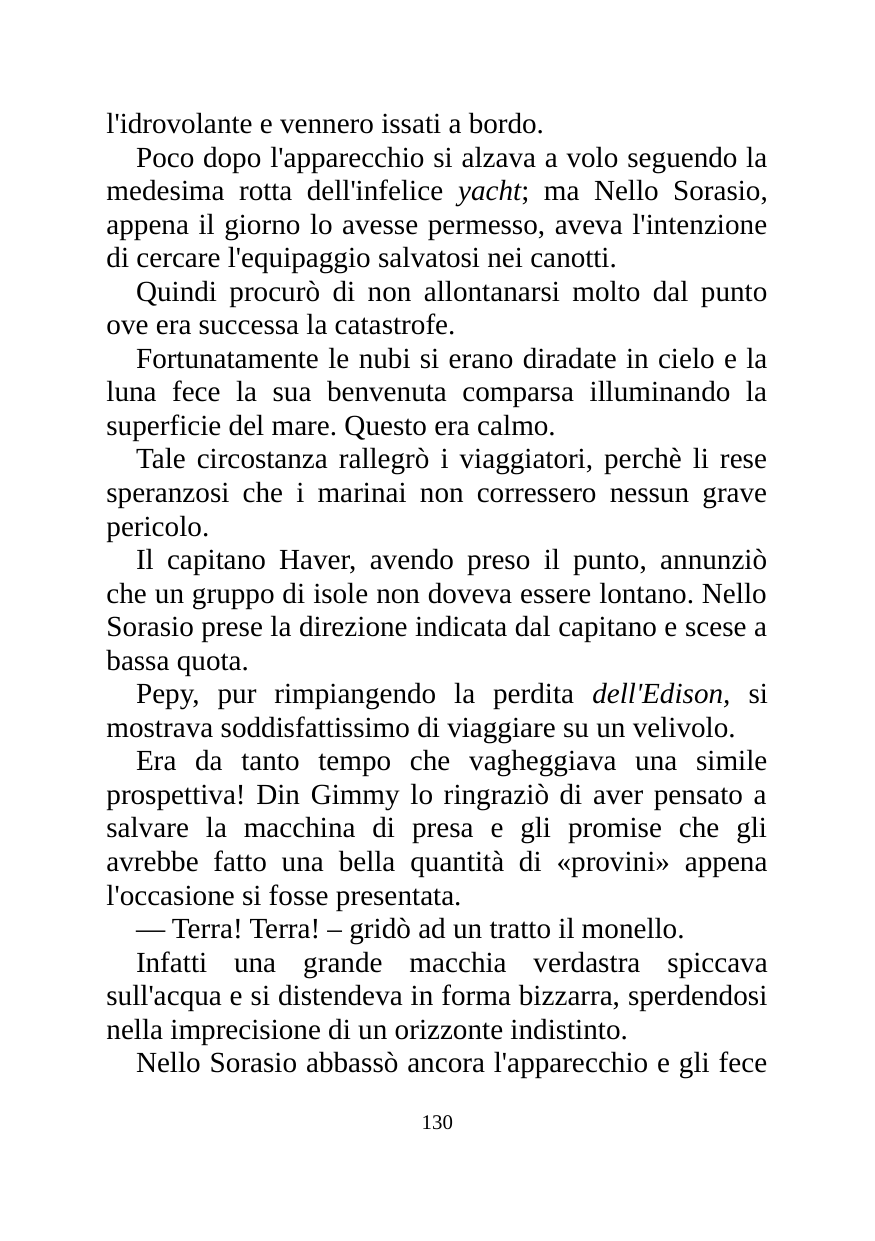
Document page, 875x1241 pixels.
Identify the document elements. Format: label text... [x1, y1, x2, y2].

text — Terra! Terra! – gridò ad un tratto il monello. [106, 911, 768, 945]
text Il capitano Haver, avendo preso il punto, annunziò che un gruppo di isole non doveva essere lontano. Nello Sorasio prese la direzione indicata dal capitano e scese a bassa quota. [106, 542, 768, 676]
text Fortunatamente le nubi si erano diradate in cielo e la luna fece la sua benvenuta comparsa illuminando la superficie del mare. Questo era calmo. [106, 341, 768, 442]
text Pepy, pur rimpiangendo la perdita dell'Edison, si mostrava soddisfattissimo di viaggiare su un velivolo. [106, 676, 768, 743]
text Quindi procurò di non allontanarsi molto dal punto ove era successa la catastrofe. [106, 274, 768, 341]
text l'idrovolante e vennero issati a bordo. [106, 106, 768, 140]
text Poco dopo l'apparecchio si alzava a volo seguendo la medesima rotta dell'infelice yacht; ma Nello Sorasio, appena il giorno lo avesse permesso, aveva l'intenzione di cercare l'equipaggio salvatosi nei canotti. [106, 140, 768, 274]
text Infatti una grande macchia verdastra spiccava sull'acqua e si distendeva in forma bizzarra, sperdendosi nella imprecisione di un orizzonte indistinto. [106, 945, 768, 1045]
text Era da tanto tempo che vagheggiava una simile prospettiva! Din Gimmy lo ringraziò di aver pensato a salvare la macchina di presa e gli promise che gli avrebbe fatto una bella quantità di «provini» appena l'occasione si fosse presentata. [106, 743, 768, 911]
text Tale circostanza rallegrò i viaggiatori, perchè li rese speranzosi che i marinai non corressero nessun grave pericolo. [106, 442, 768, 542]
text Nello Sorasio abbassò ancora l'apparecchio e gli fece [106, 1045, 768, 1079]
